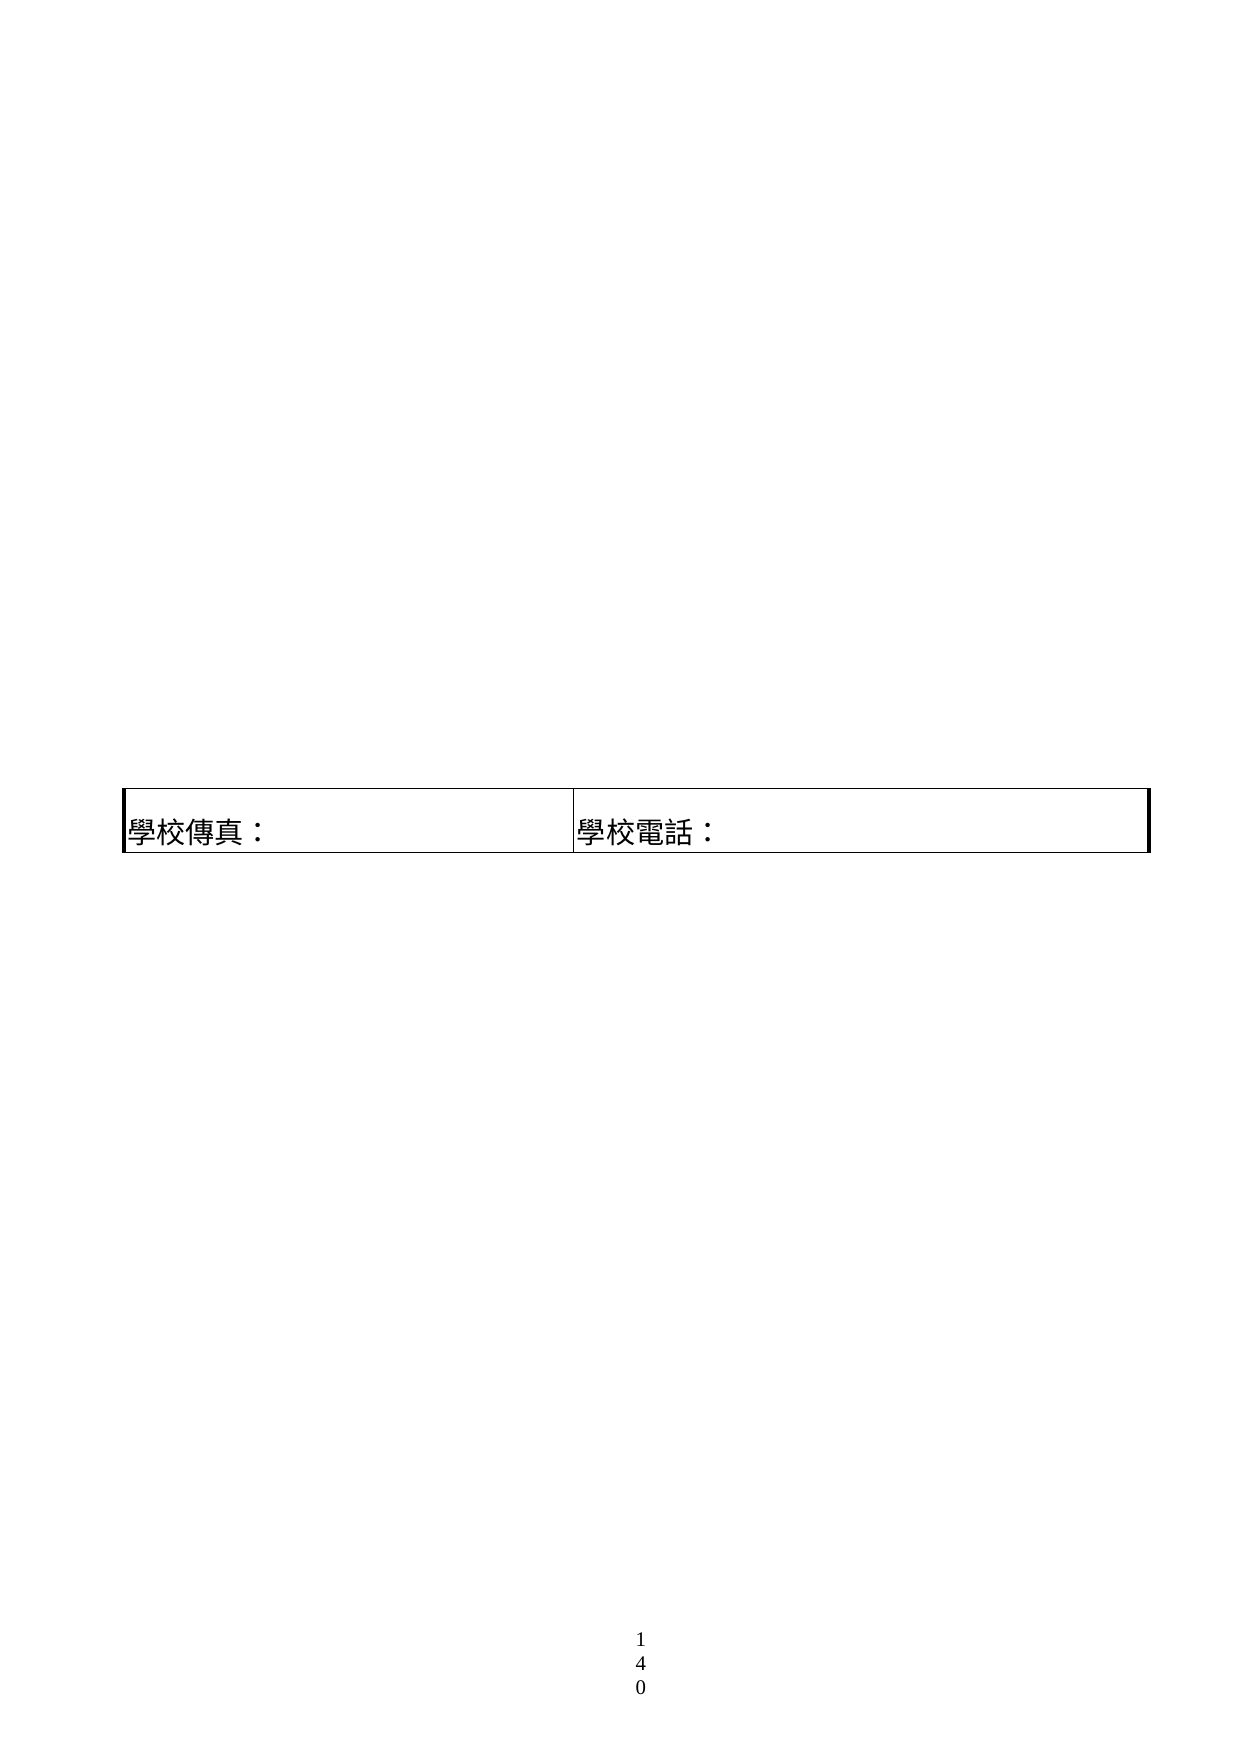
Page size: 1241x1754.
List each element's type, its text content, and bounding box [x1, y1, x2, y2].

table_cell 學校傳真： [126, 789, 573, 852]
table_cell 學校電話： [574, 789, 1147, 852]
